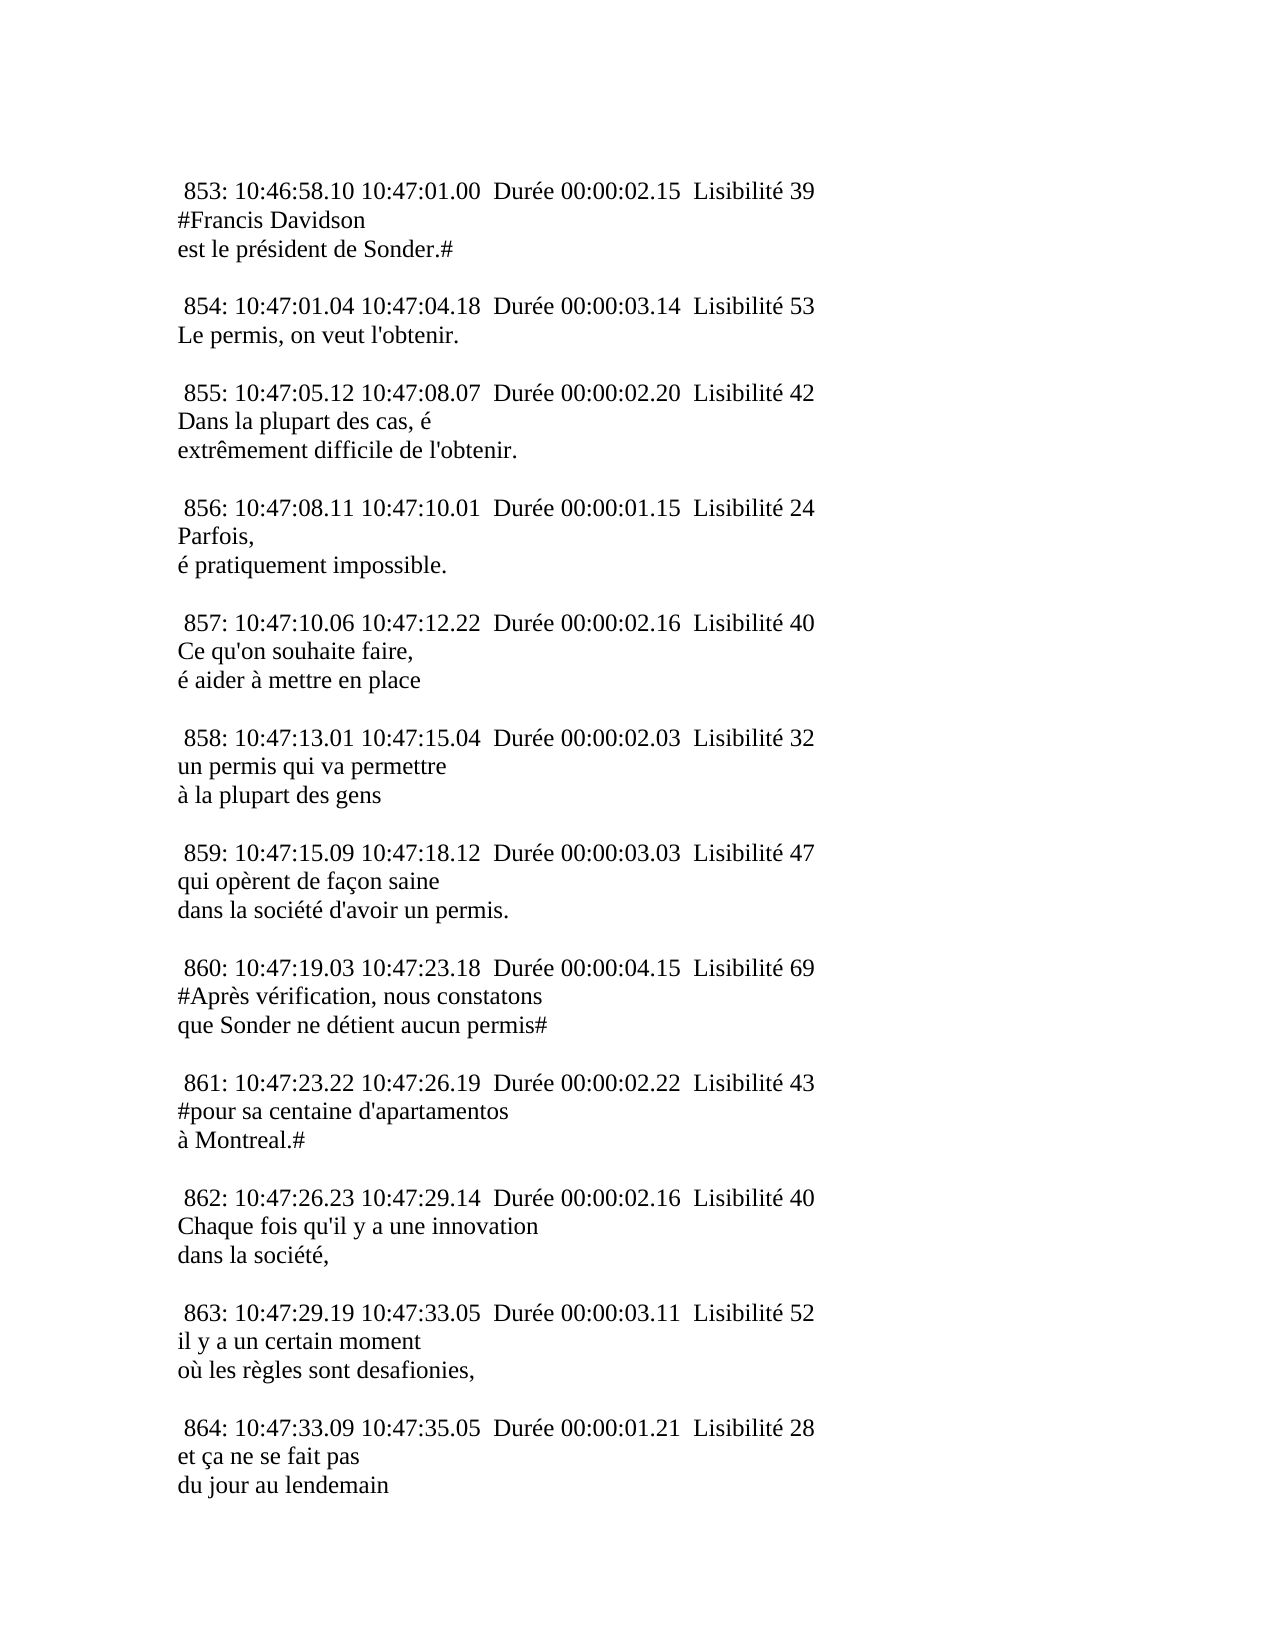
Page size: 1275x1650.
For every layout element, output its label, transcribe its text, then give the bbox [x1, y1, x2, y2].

text que Sonder ne détient aucun permis# [177, 1010, 1098, 1039]
text é pratiquement impossible. [177, 550, 1098, 579]
text Dans la plupart des cas, é [177, 406, 1098, 435]
text 857: 10:47:10.06 10:47:12.22 Durée 00:00:02.16 Lisibilité 40 [177, 608, 1098, 636]
text 856: 10:47:08.11 10:47:10.01 Durée 00:00:01.15 Lisibilité 24 [177, 493, 1098, 521]
text Parfois, [177, 521, 1098, 550]
text un permis qui va permettre [177, 751, 1098, 780]
text 859: 10:47:15.09 10:47:18.12 Durée 00:00:03.03 Lisibilité 47 [177, 838, 1098, 866]
text 862: 10:47:26.23 10:47:29.14 Durée 00:00:02.16 Lisibilité 40 [177, 1183, 1098, 1211]
text dans la société d'avoir un permis. [177, 895, 1098, 924]
text 855: 10:47:05.12 10:47:08.07 Durée 00:00:02.20 Lisibilité 42 [177, 378, 1098, 406]
text #Francis Davidson [177, 205, 1098, 234]
text é aider à mettre en place [177, 665, 1098, 694]
text et ça ne se fait pas [177, 1441, 1098, 1470]
text 864: 10:47:33.09 10:47:35.05 Durée 00:00:01.21 Lisibilité 28 [177, 1413, 1098, 1441]
text dans la société, [177, 1240, 1098, 1269]
text #pour sa centaine d'apartamentos [177, 1096, 1098, 1125]
text à Montreal.# [177, 1125, 1098, 1154]
text est le président de Sonder.# [177, 234, 1098, 263]
text extrêmement difficile de l'obtenir. [177, 435, 1098, 464]
text où les règles sont desafionies, [177, 1355, 1098, 1384]
text à la plupart des gens [177, 780, 1098, 809]
text Chaque fois qu'il y a une innovation [177, 1211, 1098, 1240]
text il y a un certain moment [177, 1326, 1098, 1355]
text 860: 10:47:19.03 10:47:23.18 Durée 00:00:04.15 Lisibilité 69 [177, 953, 1098, 981]
text Ce qu'on souhaite faire, [177, 636, 1098, 665]
text #Après vérification, nous constatons [177, 981, 1098, 1010]
text 854: 10:47:01.04 10:47:04.18 Durée 00:00:03.14 Lisibilité 53 [177, 291, 1098, 320]
text 858: 10:47:13.01 10:47:15.04 Durée 00:00:02.03 Lisibilité 32 [177, 723, 1098, 751]
text qui opèrent de façon saine [177, 866, 1098, 895]
text 853: 10:46:58.10 10:47:01.00 Durée 00:00:02.15 Lisibilité 39 [177, 176, 1098, 205]
text 863: 10:47:29.19 10:47:33.05 Durée 00:00:03.11 Lisibilité 52 [177, 1298, 1098, 1326]
text Le permis, on veut l'obtenir. [177, 320, 1098, 349]
text 861: 10:47:23.22 10:47:26.19 Durée 00:00:02.22 Lisibilité 43 [177, 1068, 1098, 1096]
text du jour au lendemain [177, 1470, 1098, 1499]
